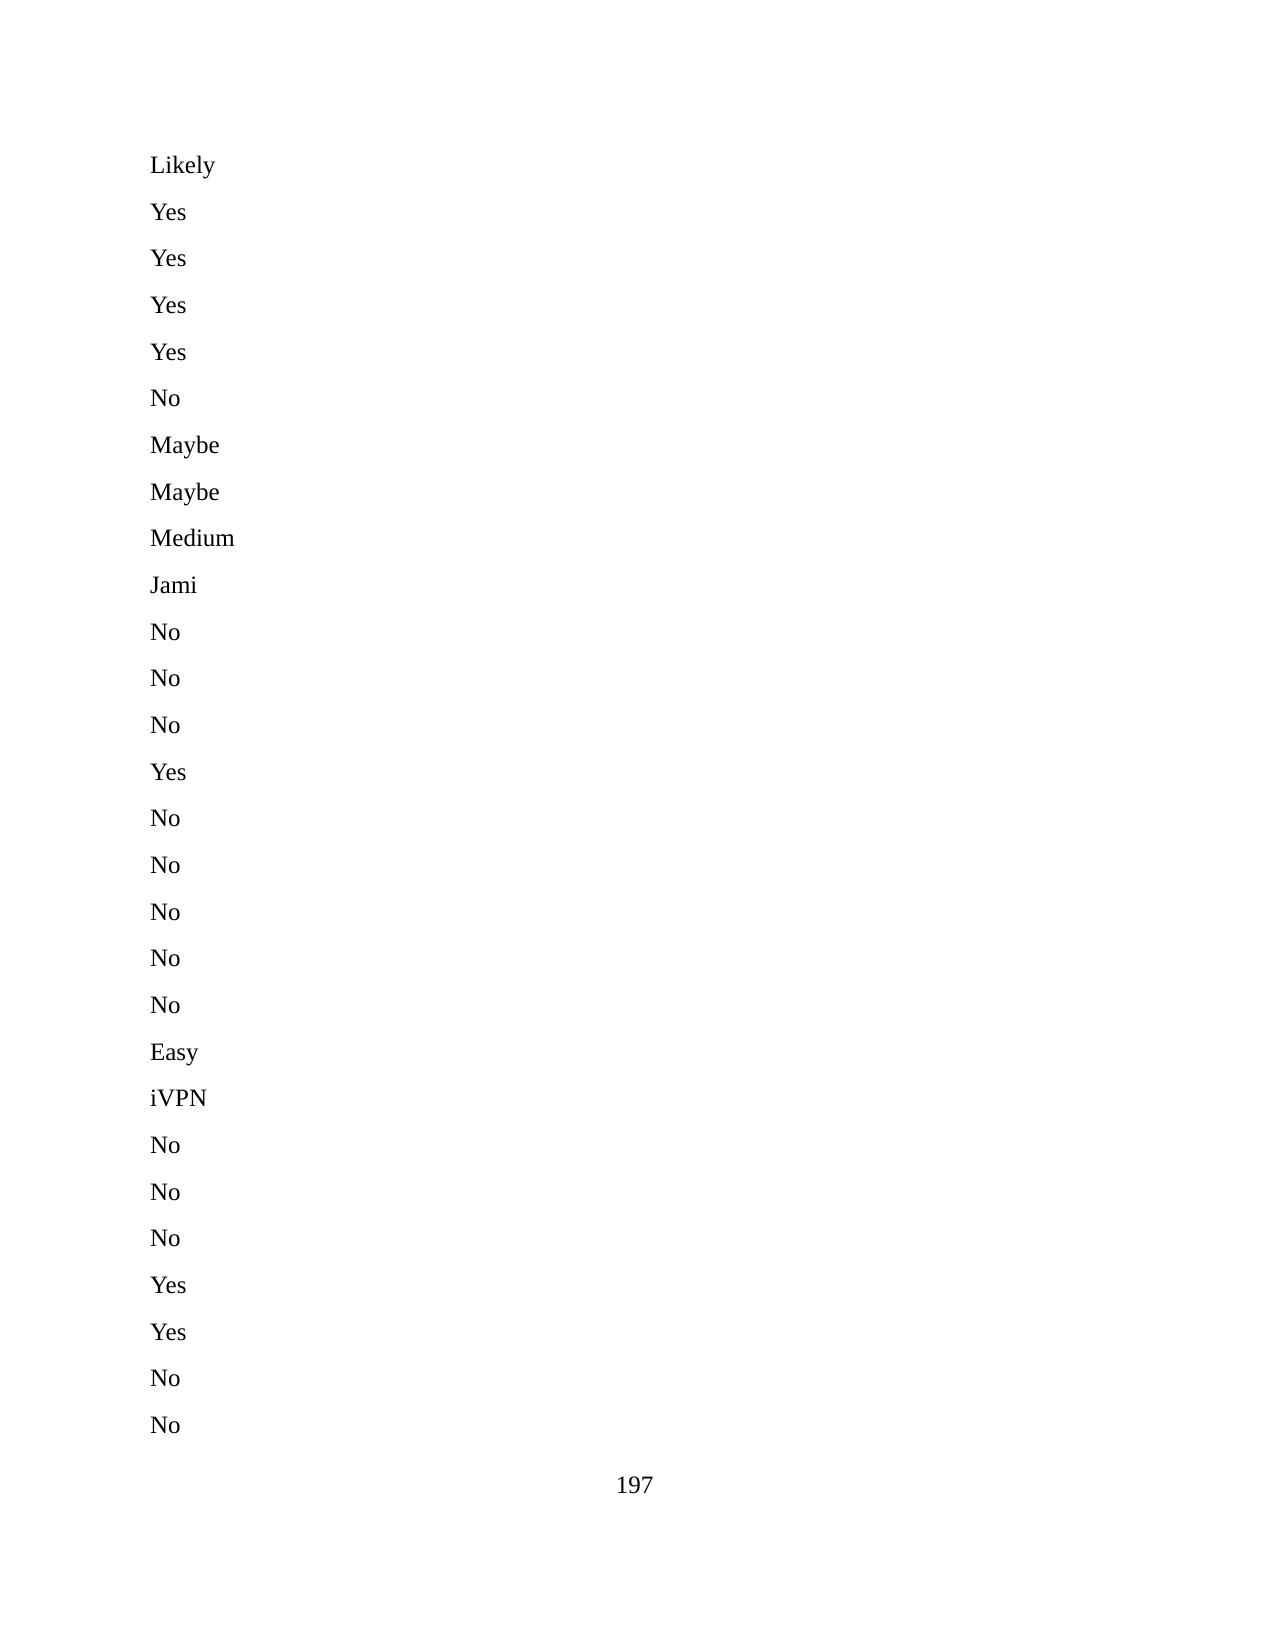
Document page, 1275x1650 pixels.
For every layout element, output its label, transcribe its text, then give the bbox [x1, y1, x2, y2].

text No [150, 990, 1125, 1019]
text Medium [150, 523, 1125, 552]
text No [150, 617, 1125, 645]
text iVPN [150, 1083, 1125, 1112]
text Yes [150, 1270, 1125, 1299]
text Easy [150, 1037, 1125, 1065]
text Yes [150, 243, 1125, 272]
text No [150, 383, 1125, 412]
text Maybe [150, 430, 1125, 459]
text No [150, 850, 1125, 879]
text No [150, 1363, 1125, 1392]
text No [150, 1177, 1125, 1205]
text Likely [150, 150, 1125, 179]
text No [150, 1223, 1125, 1252]
text Yes [150, 1317, 1125, 1345]
text No [150, 1130, 1125, 1159]
text No [150, 943, 1125, 972]
text No [150, 710, 1125, 739]
text Jami [150, 570, 1125, 599]
text No [150, 803, 1125, 832]
text No [150, 1410, 1125, 1439]
text Yes [150, 197, 1125, 225]
text Maybe [150, 477, 1125, 505]
text No [150, 663, 1125, 692]
text Yes [150, 290, 1125, 319]
text No [150, 897, 1125, 925]
text Yes [150, 337, 1125, 365]
text Yes [150, 757, 1125, 785]
